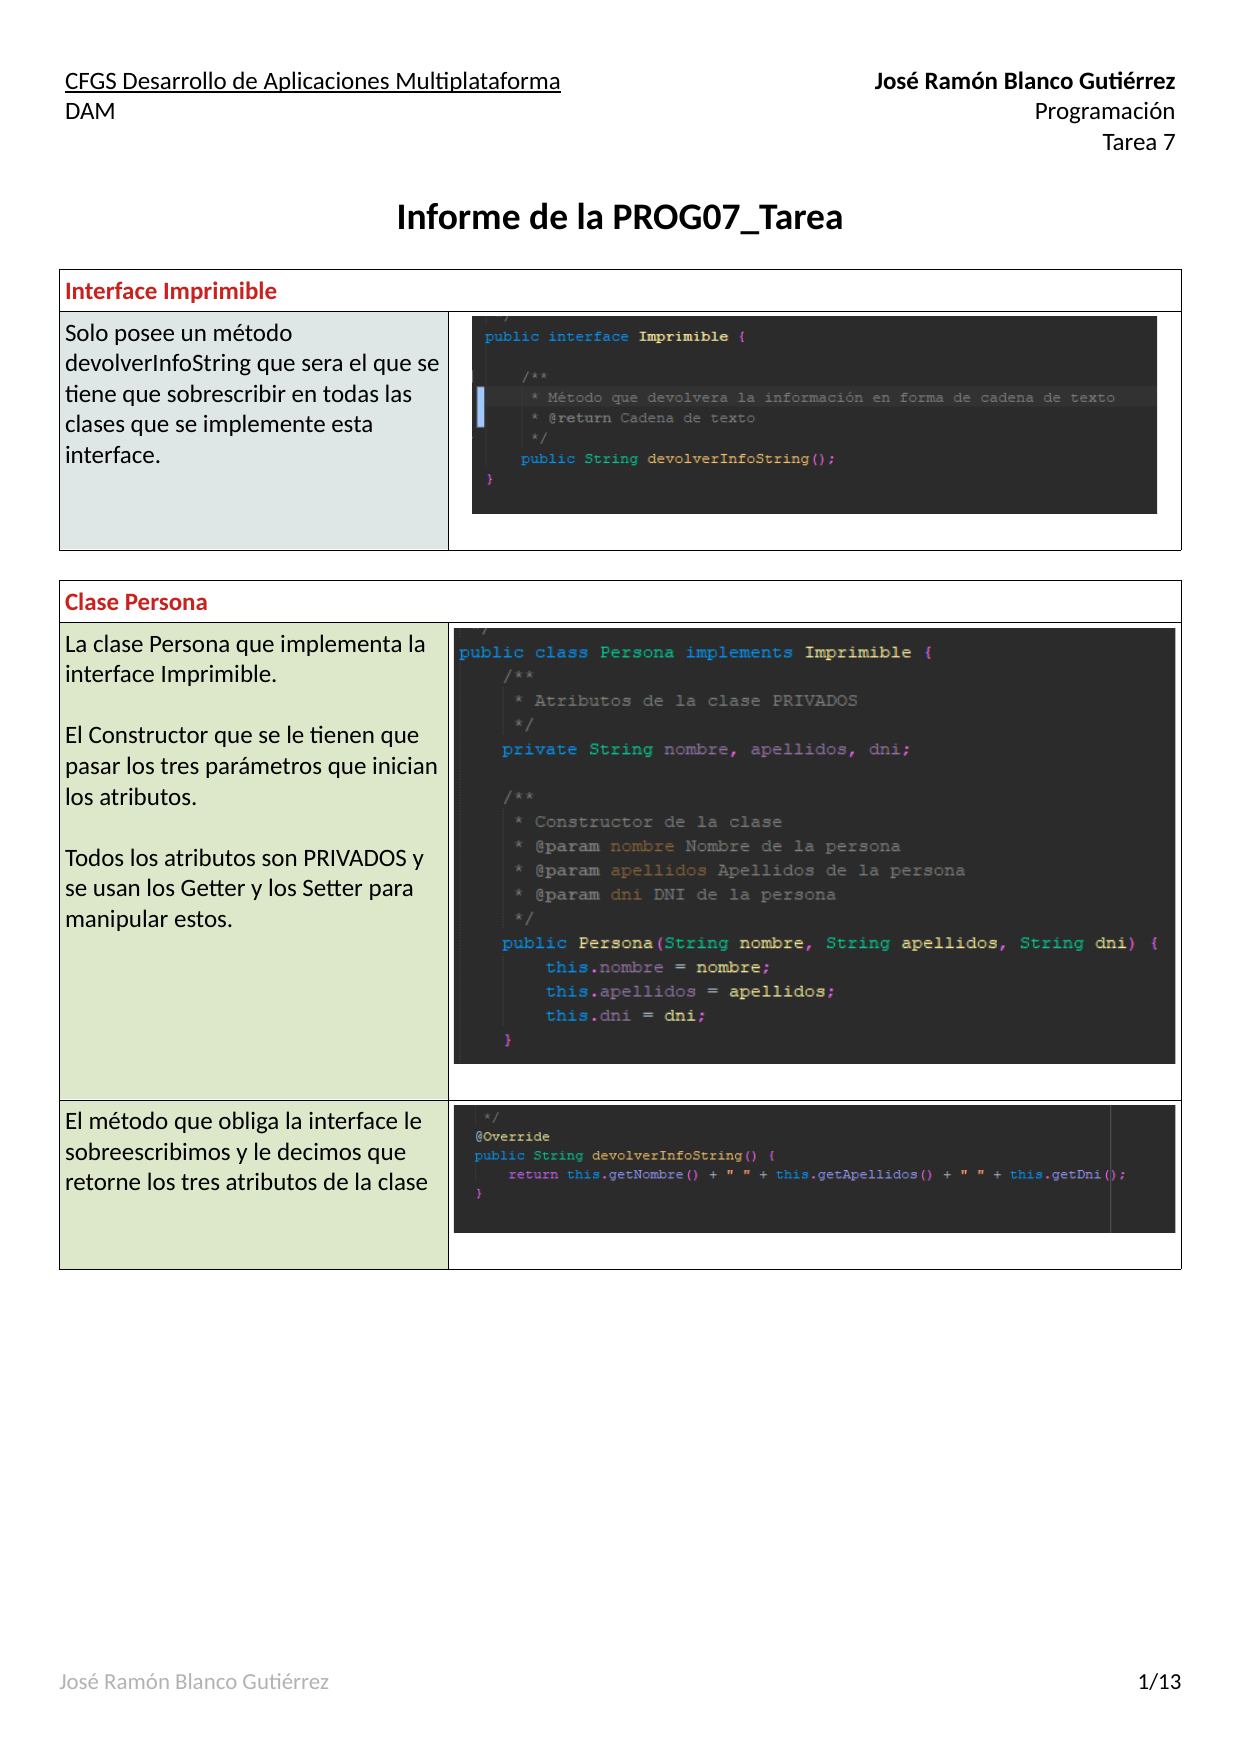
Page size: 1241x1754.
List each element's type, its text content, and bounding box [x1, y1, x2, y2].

picture [472, 316, 1158, 514]
table_cell La clase Persona que implementa la interface Imprimible. El Constructor que se le tienen que pasar los tres parámetros que inician los atributos. Todos los atributos son PRIVADOS y se usan los Getter y los Setter para manipular estos. [60, 623, 448, 1099]
table_cell [449, 623, 1181, 1099]
text Informe de la PROG07_Tarea [59, 193, 1181, 238]
table_header CFGS Desarrollo de Aplicaciones Multiplataforma DAM [59, 59, 620, 162]
picture [453, 628, 1176, 1064]
table_cell [449, 312, 1181, 549]
table_header Interface Imprimible [60, 270, 1181, 311]
table_cell El método que obliga la interface le sobreescribimos y le decimos que retorne los tres atributos de la clase [60, 1101, 448, 1269]
picture [453, 1105, 1176, 1233]
table_header Clase Persona [60, 581, 1181, 622]
table_header José Ramón Blanco Gutiérrez Programación Tarea 7 [620, 59, 1181, 162]
table_cell [449, 1101, 1181, 1269]
table_cell Solo posee un método devolverInfoString que sera el que se tiene que sobrescribir en todas las clases que se implemente esta interface. [60, 312, 448, 549]
